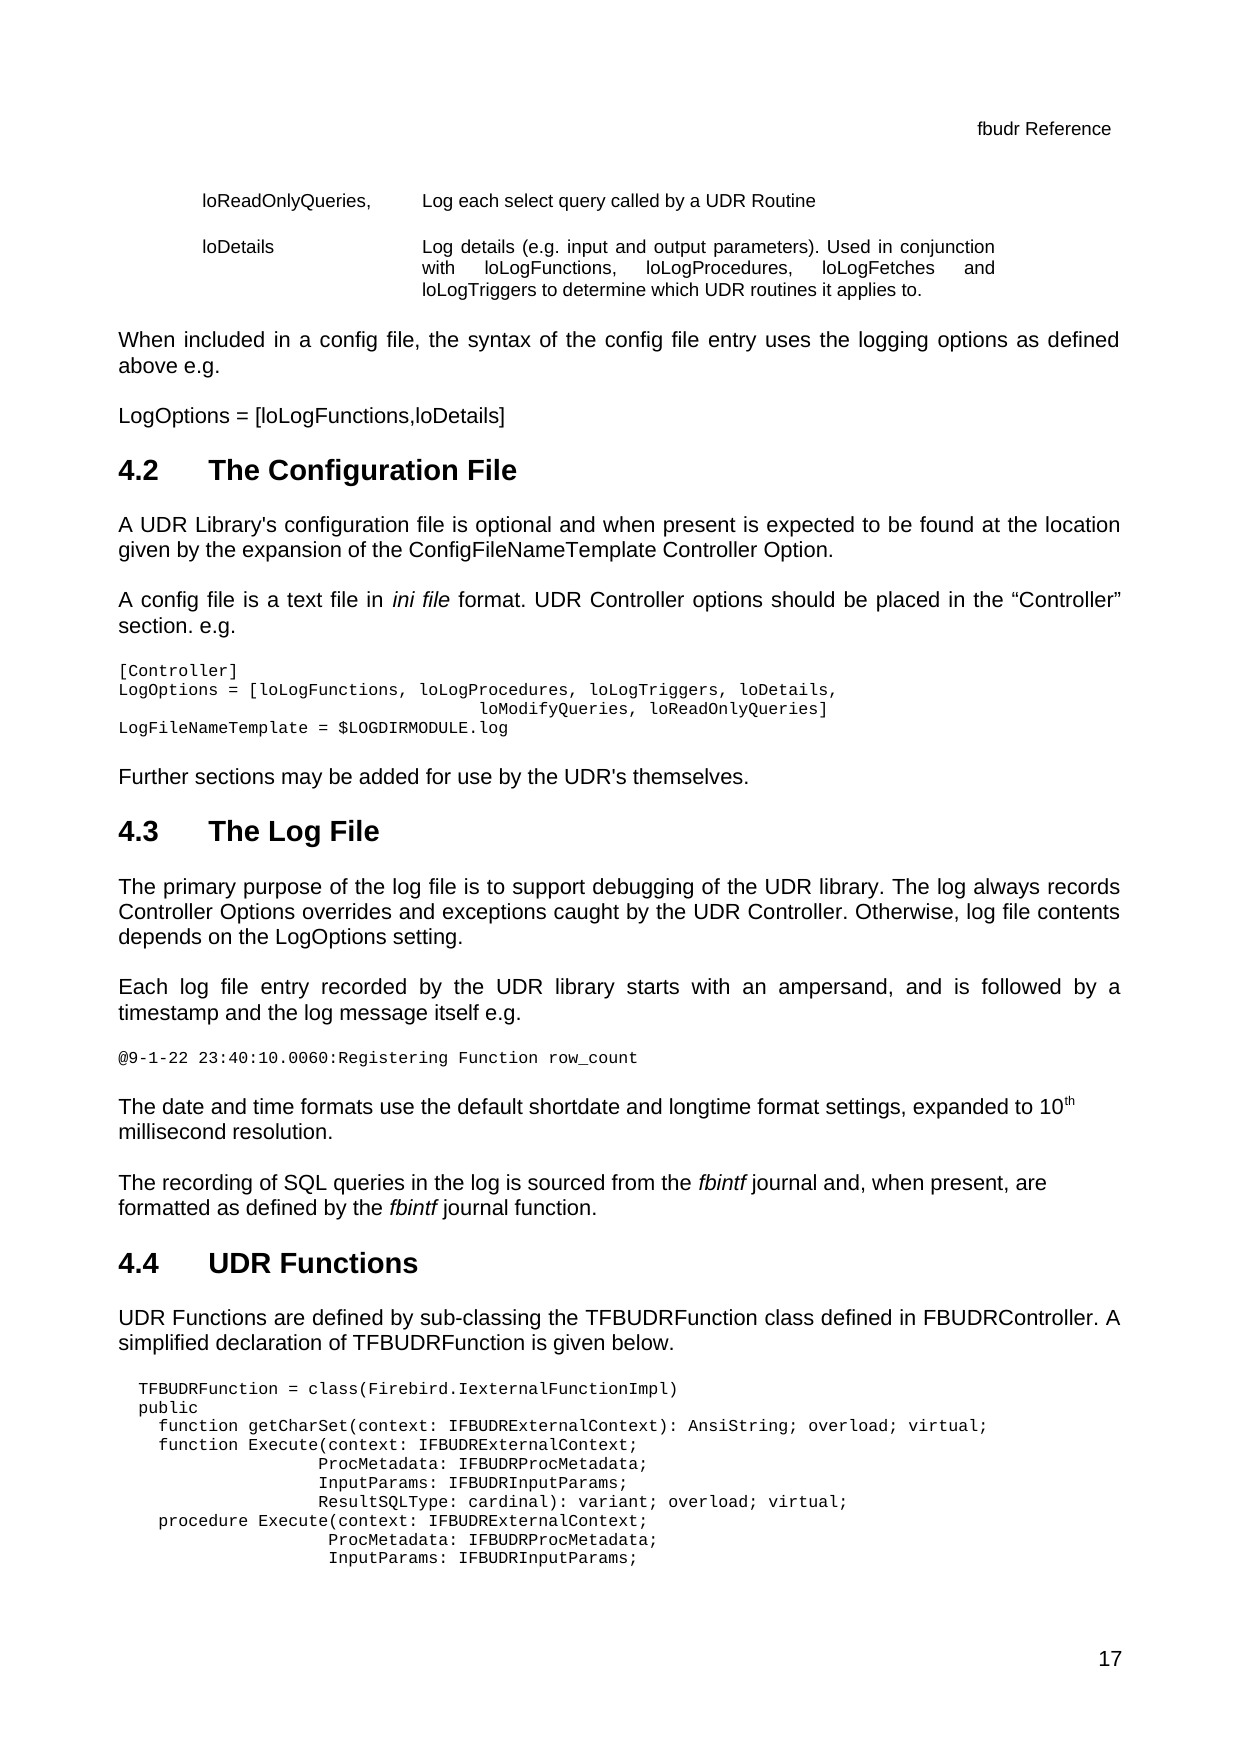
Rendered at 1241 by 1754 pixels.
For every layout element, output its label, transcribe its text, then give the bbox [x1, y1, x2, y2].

subtitle UDR Functions [118, 1246, 1122, 1279]
subtitle The Configuration File [118, 453, 1122, 486]
text [Controller] [118, 663, 1122, 682]
text Further sections may be added for use by the UDR's themselves. [118, 764, 1122, 789]
text Each log file entry recorded by the UDR library starts with an ampersand, and is followed by a timestamp and the log message itself e.g. [118, 974, 1122, 1024]
text UDR Functions are defined by sub-classing the TFBUDRFunction class defined in FBUDRController. A simplified declaration of TFBUDRFunction is given below. [118, 1305, 1122, 1355]
text When included in a config file, the syntax of the config file entry uses the logging options as defined above e.g. [118, 327, 1122, 378]
text loModifyQueries, loReadOnlyQueries] [118, 701, 1122, 719]
text InputParams: IFBUDRInputParams; [118, 1474, 1122, 1493]
text LogFileNameTemplate = $LOGDIRMODULE.log [118, 719, 1122, 738]
text ResultSQLType: cardinal): variant; overload; virtual; [118, 1493, 1122, 1512]
text LogOptions = [loLogFunctions, loLogProcedures, loLogTriggers, loDetails, [118, 682, 1122, 701]
text A config file is a text file in ini file format. UDR Controller options should be placed in the “Controller” section. e.g. [118, 587, 1122, 638]
text @9-1-22 23:40:10.0060:Registering Function row_count [118, 1049, 1122, 1068]
text function getCharSet(context: IFBUDRExternalContext): AnsiString; overload; virtual; [118, 1418, 1122, 1437]
subtitle The Log File [118, 814, 1122, 848]
text The date and time formats use the default shortdate and longtime format settings, expanded to 10th millisecond resolution. [118, 1094, 1122, 1144]
text function Execute(context: IFBUDRExternalContext; [118, 1437, 1122, 1456]
text The recording of SQL queries in the log is sourced from the fbintf journal and, when present, are formatted as defined by the fbintf journal function. [118, 1170, 1122, 1220]
text public [118, 1399, 1122, 1418]
table_cell loReadOnlyQueries, [197, 178, 422, 224]
text A UDR Library's configuration file is optional and when present is expected to be found at the location given by the expansion of the ConfigFileNameTemplate Controller Option. [118, 512, 1122, 562]
table_cell Log details (e.g. input and output parameters). Used in conjunction with loLogFunctions, loLogProcedures, loLogFetches and loLogTriggers to determine which UDR routines it applies to. [422, 224, 995, 312]
text ProcMetadata: IFBUDRProcMetadata; [118, 1456, 1122, 1474]
text procedure Execute(context: IFBUDRExternalContext; [118, 1512, 1122, 1531]
text TFBUDRFunction = class(Firebird.IexternalFunctionImpl) [118, 1380, 1122, 1399]
text The primary purpose of the log file is to support debugging of the UDR library. The log always records Controller Options overrides and exceptions caught by the UDR Controller. Otherwise, log file contents depends on the LogOptions setting. [118, 873, 1122, 949]
table_cell loDetails [197, 224, 422, 312]
table_cell Log each select query called by a UDR Routine [422, 178, 995, 224]
text ProcMetadata: IFBUDRProcMetadata; [118, 1531, 1122, 1550]
text LogOptions = [loLogFunctions,loDetails] [118, 403, 1122, 428]
text InputParams: IFBUDRInputParams; [118, 1550, 1122, 1569]
